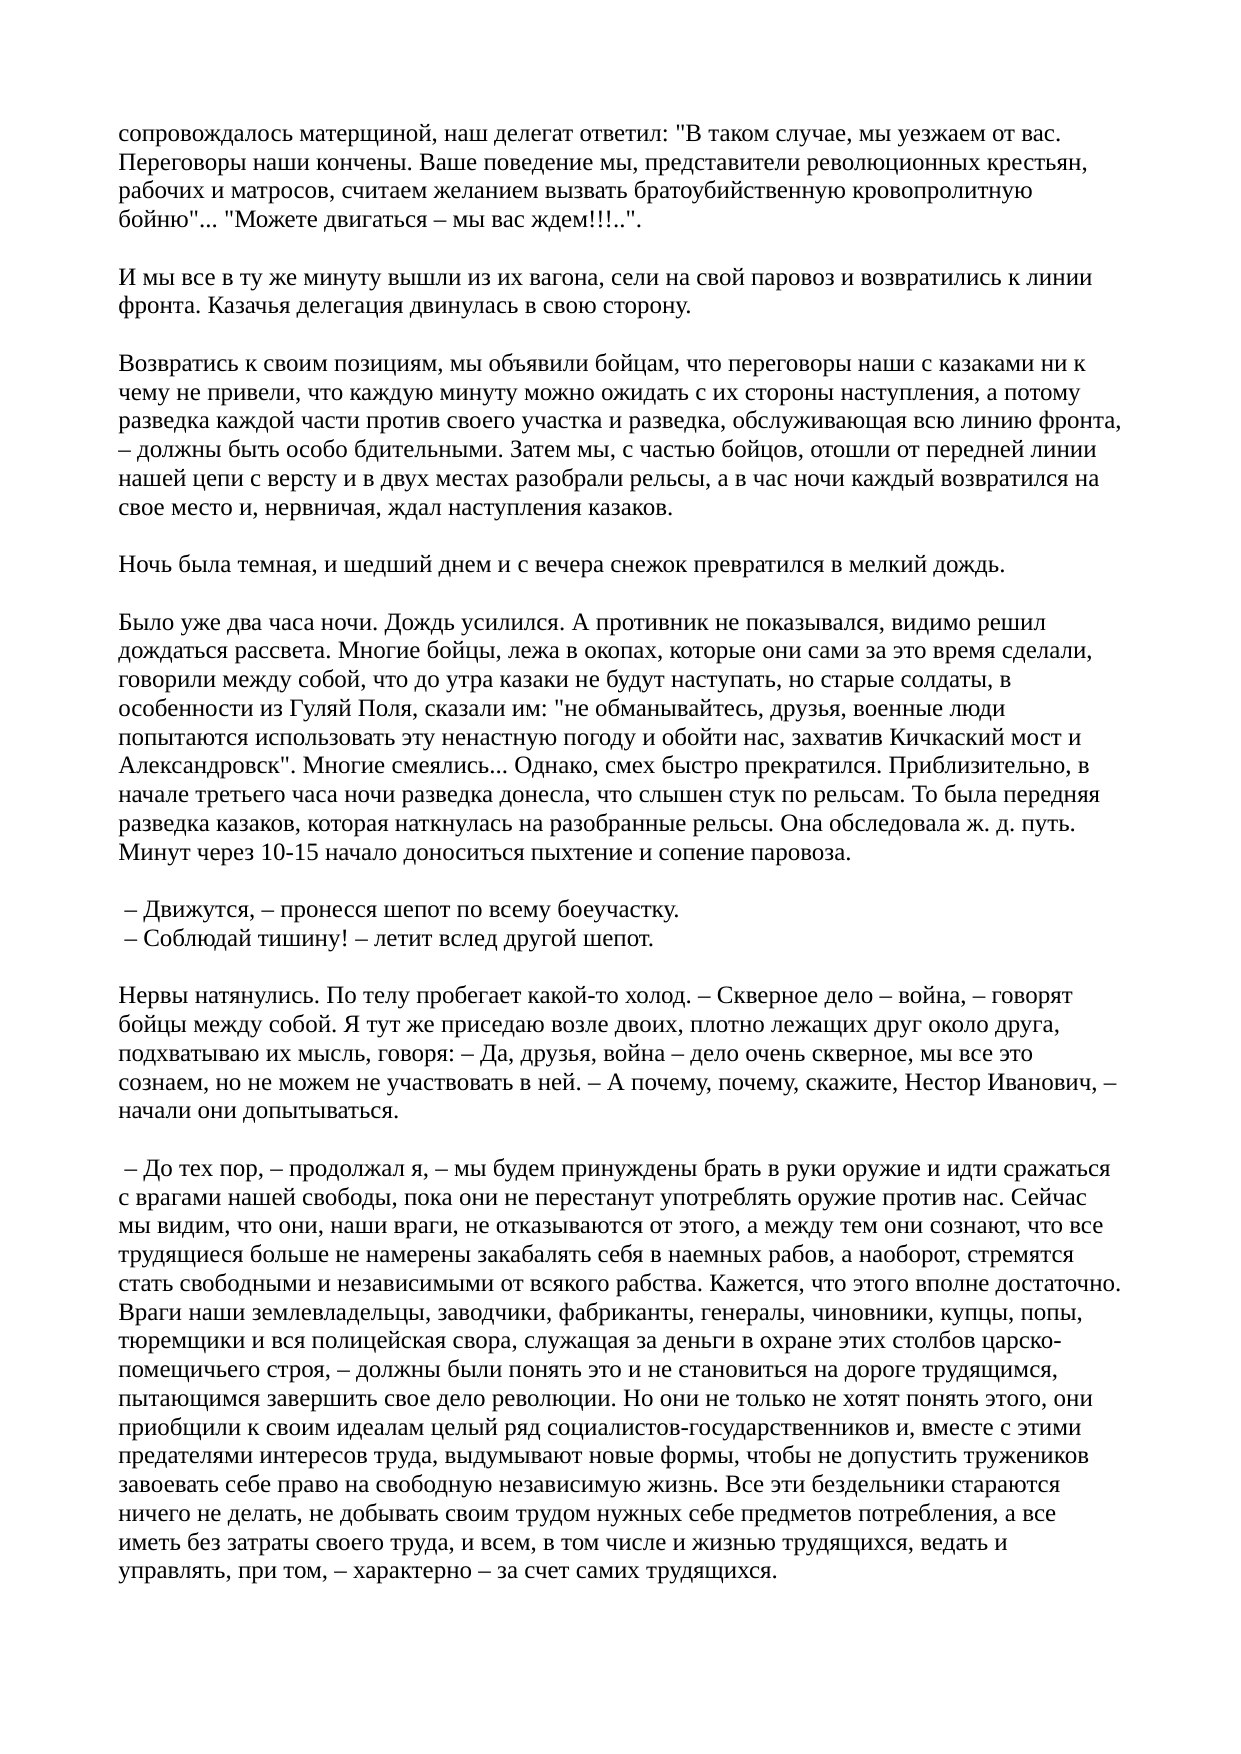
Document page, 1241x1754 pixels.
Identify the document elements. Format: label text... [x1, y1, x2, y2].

text Возвратись к своим позициям, мы объявили бойцам, что переговоры наши с казаками ни к чему не привели, что каждую минуту можно ожидать с их стороны наступления, а потому разведка каждой части против своего участка и разведка, обслуживающая всю линию фронта, – должны быть особо бдительными. Затем мы, с частью бойцов, отошли от передней линии нашей цепи с версту и в двух местах разобрали рельсы, а в час ночи каждый возвратился на свое место и, нервничая, ждал наступления казаков. [118, 348, 1122, 521]
text – До тех пор, – продолжал я, – мы будем принуждены брать в руки оружие и идти сражаться с врагами нашей свободы, пока они не перестанут употреблять оружие против нас. Сейчас мы видим, что они, наши враги, не отказываются от этого, а между тем они сознают, что все трудящиеся больше не намерены закабалять себя в наемных рабов, а наоборот, стремятся стать свободными и независимыми от всякого рабства. Кажется, что этого вполне достаточно. Враги наши землевладельцы, заводчики, фабриканты, генералы, чиновники, купцы, попы, тюремщики и вся полицейская свора, служащая за деньги в охране этих столбов царско-помещичьего строя, – должны были понять это и не становиться на дороге трудящимся, пытающимся завершить свое дело революции. Но они не только не хотят понять этого, они приобщили к своим идеалам целый ряд социалистов-государственников и, вместе с этими предателями интересов труда, выдумывают новые формы, чтобы не допустить тружеников завоевать себе право на свободную независимую жизнь. Все эти бездельники стараются ничего не делать, не добывать своим трудом нужных себе предметов потребления, а все иметь без затраты своего труда, и всем, в том числе и жизнью трудящихся, ведать и управлять, при том, – характерно – за счет самих трудящихся. [118, 1153, 1122, 1584]
text Нервы натянулись. По телу пробегает какой-то холод. – Скверное дело – война, – говорят бойцы между собой. Я тут же приседаю возле двоих, плотно лежащих друг около друга, подхватываю их мысль, говоря: – Да, друзья, война – дело очень скверное, мы все это сознаем, но не можем не участвовать в ней. – А почему, почему, скажите, Нестор Иванович, – начали они допытываться. [118, 981, 1122, 1124]
text И мы все в ту же минуту вышли из их вагона, сели на свой паровоз и возвратились к линии фронта. Казачья делегация двинулась в свою сторону. [118, 262, 1122, 319]
text Ночь была темная, и шедший днем и с вечера снежок превратился в мелкий дождь. [118, 549, 1122, 578]
text Было уже два часа ночи. Дождь усилился. А противник не показывался, видимо решил дождаться рассвета. Многие бойцы, лежа в окопах, которые они сами за это время сделали, говорили между собой, что до утра казаки не будут наступать, но старые солдаты, в особенности из Гуляй Поля, сказали им: "не обманывайтесь, друзья, военные люди попытаются использовать эту ненастную погоду и обойти нас, захватив Кичкаский мост и Александровск". Многие смеялись... Однако, смех быстро прекратился. Приблизительно, в начале третьего часа ночи разведка донесла, что слышен стук по рельсам. То была передняя разведка казаков, которая наткнулась на разобранные рельсы. Она обследовала ж. д. путь. Минут через 10-15 начало доноситься пыхтение и сопение паровоза. [118, 607, 1122, 866]
text – Движутся, – пронесся шепот по всему боеучастку. [118, 894, 1122, 923]
text сопровождалось матерщиной, наш делегат ответил: "В таком случае, мы уезжаем от вас. Переговоры наши кончены. Ваше поведение мы, представители революционных крестьян, рабочих и матросов, считаем желанием вызвать братоубийственную кровопролитную бойню"... "Можете двигаться – мы вас ждем!!!..". [118, 118, 1122, 233]
text – Соблюдай тишину! – летит вслед другой шепот. [118, 923, 1122, 952]
